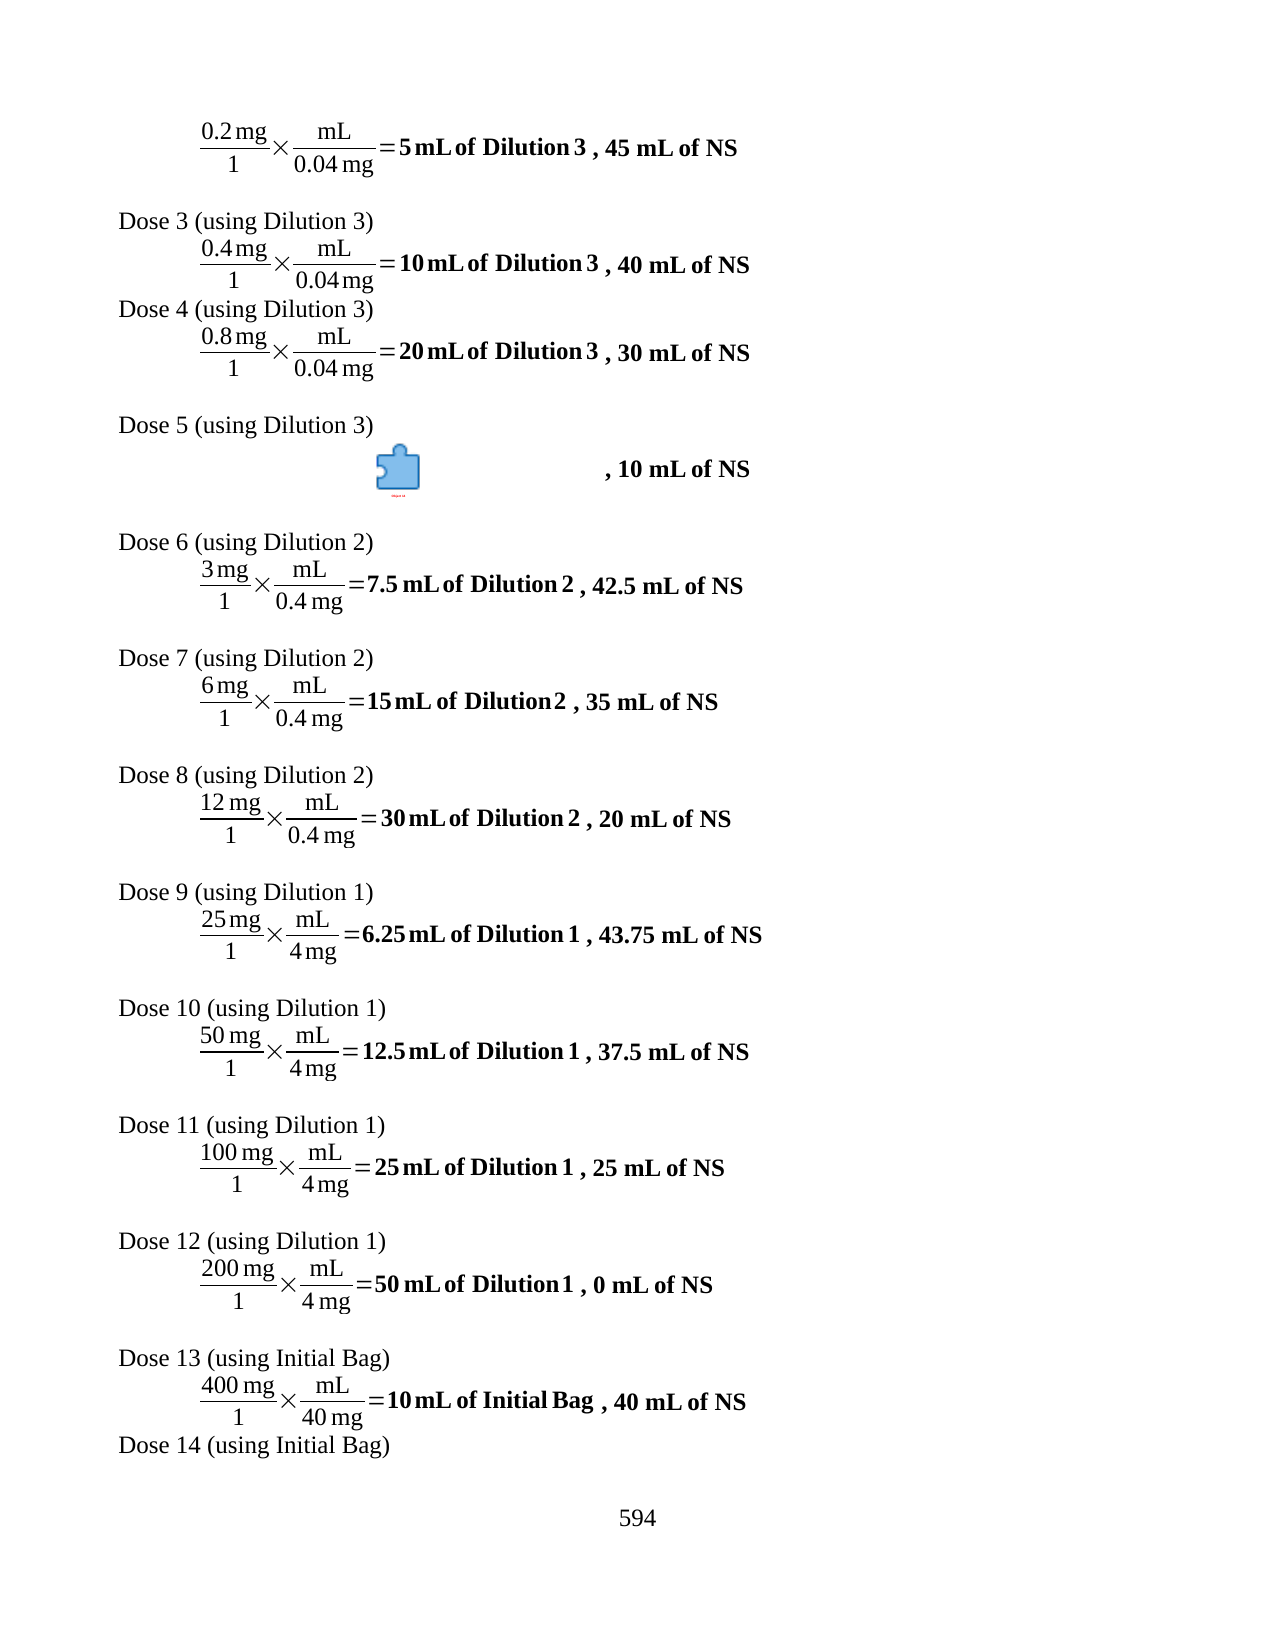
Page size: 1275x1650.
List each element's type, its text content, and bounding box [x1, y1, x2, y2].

text Dose 14 (using Initial Bag) [118, 1431, 1157, 1459]
text , 42.5 mL of NS [192, 556, 1157, 615]
text , 40 mL of NS [192, 1372, 1157, 1431]
text , 10 mL of NS [192, 439, 1157, 498]
text , 40 mL of NS [192, 235, 1157, 294]
text Dose 3 (using Dilution 3) [118, 206, 1157, 235]
text , 43.75 mL of NS [192, 905, 1157, 964]
text , 37.5 mL of NS [192, 1022, 1157, 1081]
text Dose 12 (using Dilution 1) [118, 1226, 1157, 1255]
text Dose 5 (using Dilution 3) [118, 410, 1157, 439]
text , 35 mL of NS [192, 672, 1157, 731]
text , 25 mL of NS [192, 1138, 1157, 1197]
text Dose 7 (using Dilution 2) [118, 643, 1157, 672]
text , 0 mL of NS [192, 1255, 1157, 1314]
text Dose 8 (using Dilution 2) [118, 760, 1157, 789]
text Dose 9 (using Dilution 1) [118, 877, 1157, 905]
text , 20 mL of NS [192, 789, 1157, 848]
text Dose 4 (using Dilution 3) [118, 294, 1157, 322]
text Dose 11 (using Dilution 1) [118, 1110, 1157, 1138]
text Dose 13 (using Initial Bag) [118, 1343, 1157, 1372]
text Dose 6 (using Dilution 2) [118, 527, 1157, 556]
text Dose 10 (using Dilution 1) [118, 993, 1157, 1022]
text , 30 mL of NS [192, 322, 1157, 382]
text , 45 mL of NS [192, 118, 1157, 177]
